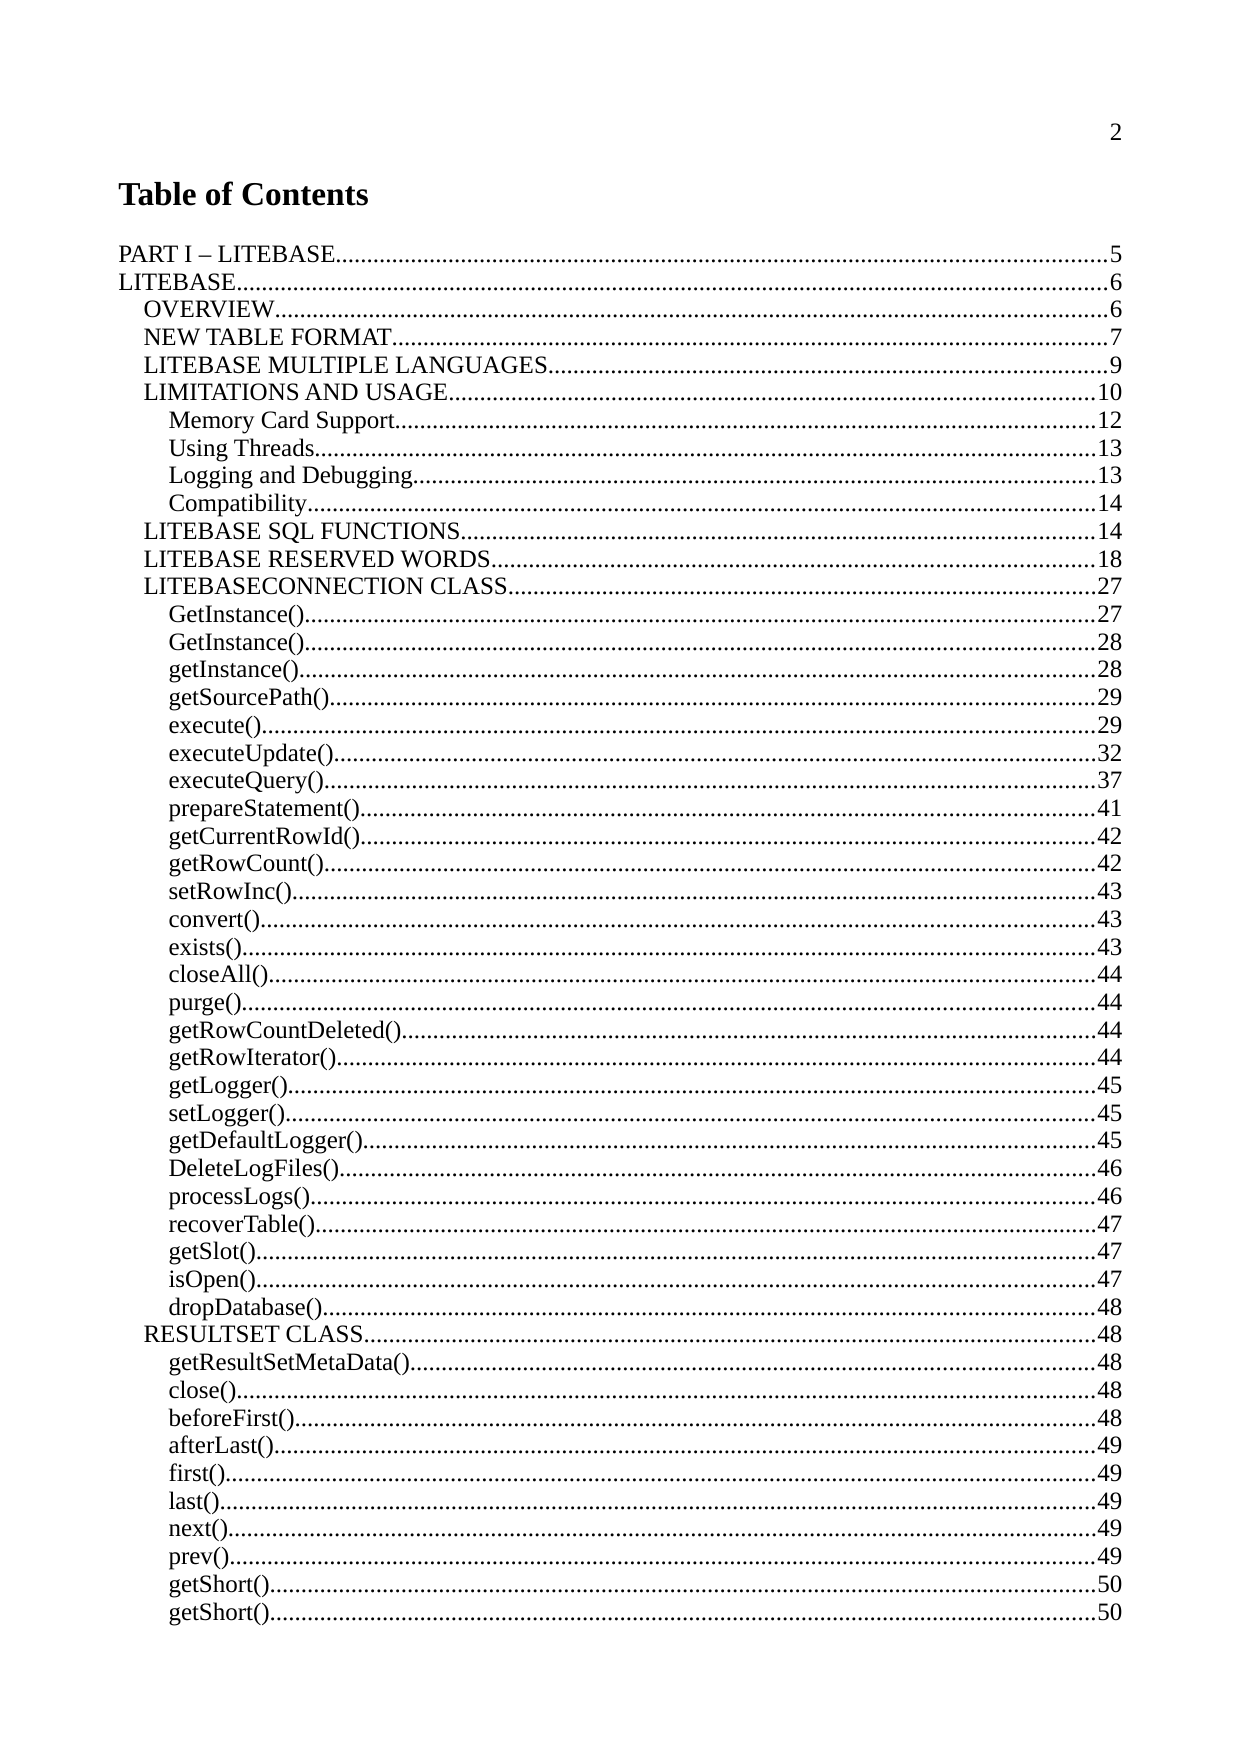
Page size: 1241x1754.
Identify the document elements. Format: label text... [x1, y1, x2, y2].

text isOpen() 47 [168, 1265, 1122, 1293]
text exists() 43 [168, 933, 1122, 960]
text getRowCountDeleted() 44 [168, 1016, 1122, 1043]
text getLogger() 45 [168, 1071, 1122, 1099]
text last() 49 [168, 1487, 1122, 1514]
text closeAll() 44 [168, 960, 1122, 988]
text LITEBASECONNECTION CLASS 27 [143, 572, 1122, 600]
text Using Threads 13 [168, 434, 1122, 462]
text LIMITATIONS AND USAGE 10 [143, 378, 1122, 406]
text GetInstance() 28 [168, 628, 1122, 656]
text getRowIterator() 44 [168, 1043, 1122, 1071]
text close() 48 [168, 1376, 1122, 1404]
text getCurrentRowId() 42 [168, 822, 1122, 849]
text prev() 49 [168, 1542, 1122, 1570]
text Table of Contents [118, 175, 1122, 212]
text DeleteLogFiles() 46 [168, 1154, 1122, 1182]
text LITEBASE MULTIPLE LANGUAGES 9 [143, 351, 1122, 378]
text setRowInc() 43 [168, 877, 1122, 905]
text processLogs() 46 [168, 1182, 1122, 1210]
text getShort() 50 [168, 1570, 1122, 1598]
text getInstance() 28 [168, 656, 1122, 683]
text RESULTSET CLASS 48 [143, 1321, 1122, 1348]
text setLogger() 45 [168, 1099, 1122, 1127]
text getResultSetMetaData() 48 [168, 1348, 1122, 1376]
text executeUpdate() 32 [168, 739, 1122, 766]
text execute() 29 [168, 711, 1122, 739]
text recoverTable() 47 [168, 1210, 1122, 1237]
text PART I – LITEBASE 5 [118, 240, 1122, 268]
text convert() 43 [168, 905, 1122, 933]
text prepareStatement() 41 [168, 794, 1122, 822]
text beforeFirst() 48 [168, 1404, 1122, 1431]
text Compatibility 14 [168, 489, 1122, 517]
text afterLast() 49 [168, 1431, 1122, 1459]
text LITEBASE RESERVED WORDS 18 [143, 545, 1122, 572]
text GetInstance() 27 [168, 600, 1122, 628]
text dropDatabase() 48 [168, 1293, 1122, 1321]
text getSlot() 47 [168, 1237, 1122, 1265]
text getDefaultLogger() 45 [168, 1127, 1122, 1154]
text Memory Card Support 12 [168, 406, 1122, 434]
text executeQuery() 37 [168, 766, 1122, 794]
text LITEBASE SQL FUNCTIONS 14 [143, 517, 1122, 545]
text first() 49 [168, 1459, 1122, 1487]
text NEW TABLE FORMAT 7 [143, 323, 1122, 351]
text getShort() 50 [168, 1598, 1122, 1625]
text Logging and Debugging 13 [168, 462, 1122, 489]
text getRowCount() 42 [168, 849, 1122, 877]
text LITEBASE 6 [118, 268, 1122, 295]
text OVERVIEW 6 [143, 295, 1122, 323]
text next() 49 [168, 1514, 1122, 1542]
text purge() 44 [168, 988, 1122, 1016]
text getSourcePath() 29 [168, 683, 1122, 711]
